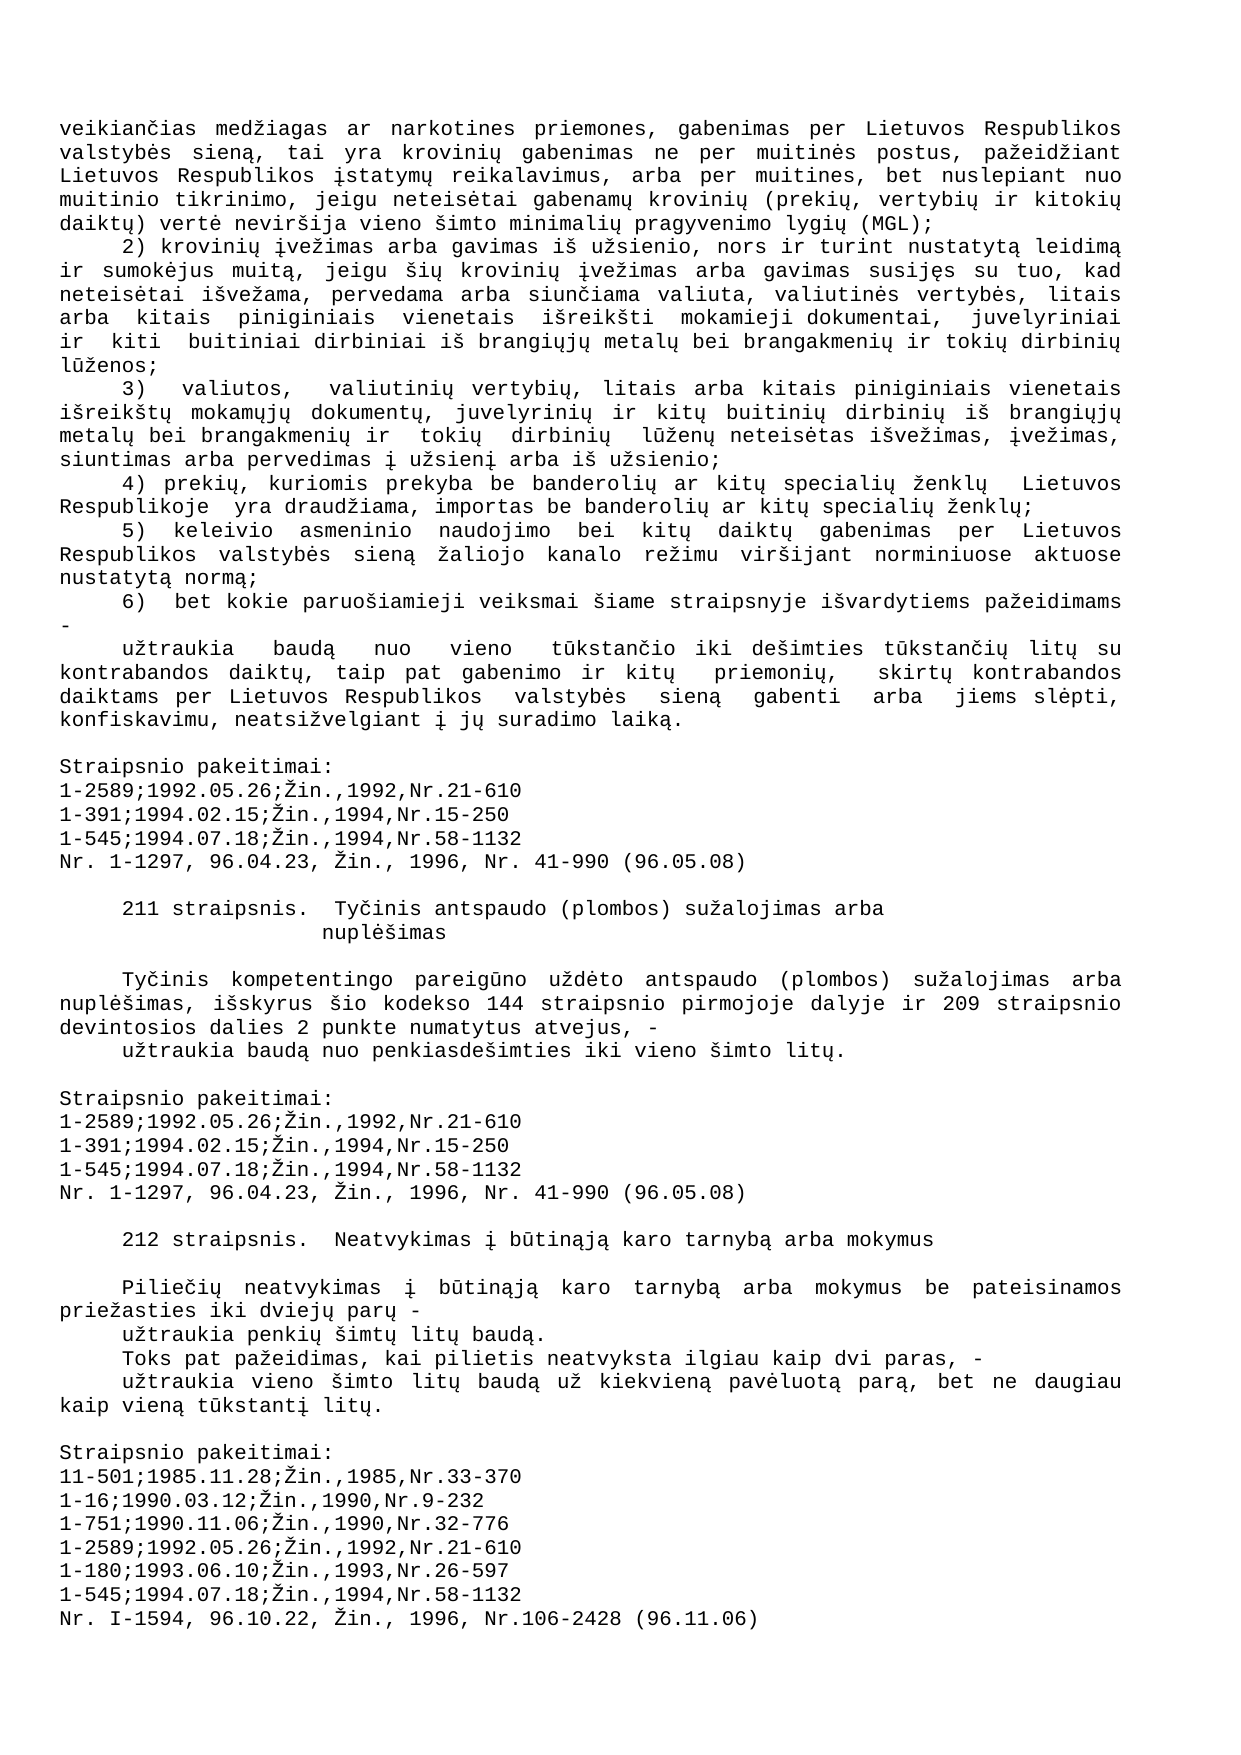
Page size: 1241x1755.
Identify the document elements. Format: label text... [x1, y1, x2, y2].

text 1-545;1994.07.18;Žin.,1994,Nr.58-1132 [59, 1158, 1122, 1182]
text 1-2589;1992.05.26;Žin.,1992,Nr.21-610 [59, 1111, 1122, 1135]
text 1-391;1994.02.15;Žin.,1994,Nr.15-250 [59, 1135, 1122, 1158]
text 6) bet kokie paruošiamieji veiksmai šiame straipsnyje išvardytiems pažeidimams - [59, 591, 1122, 638]
text užtraukia baudą nuo vieno tūkstančio iki dešimties tūkstančių litų su kontrabandos daiktų, taip pat gabenimo ir kitų priemonių, skirtų kontrabandos daiktams per Lietuvos Respublikos valstybės sieną gabenti arba jiems slėpti, konfiskavimu, neatsižvelgiant į jų suradimo laiką. [59, 638, 1122, 733]
text Piliečių neatvykimas į būtinąją karo tarnybą arba mokymus be pateisinamos priežasties iki dviejų parų - [59, 1277, 1122, 1324]
text 211 straipsnis. Tyčinis antspaudo (plombos) sužalojimas arba [59, 898, 1122, 922]
text užtraukia vieno šimto litų baudą už kiekvieną pavėluotą parą, bet ne daugiau kaip vieną tūkstantį litų. [59, 1371, 1122, 1419]
text 2) krovinių įvežimas arba gavimas iš užsienio, nors ir turint nustatytą leidimą ir sumokėjus muitą, jeigu šių krovinių įvežimas arba gavimas susijęs su tuo, kad neteisėtai išvežama, pervedama arba siunčiama valiuta, valiutinės vertybės, litais arba kitais piniginiais vienetais išreikšti mokamieji dokumentai, juvelyriniai ir kiti buitiniai dirbiniai iš brangiųjų metalų bei brangakmenių ir tokių dirbinių lūženos; [59, 236, 1122, 378]
text Toks pat pažeidimas, kai pilietis neatvyksta ilgiau kaip dvi paras, - [59, 1348, 1122, 1371]
text 1-751;1990.11.06;Žin.,1990,Nr.32-776 [59, 1513, 1122, 1537]
text 11-501;1985.11.28;Žin.,1985,Nr.33-370 [59, 1466, 1122, 1489]
text Straipsnio pakeitimai: [59, 1088, 1122, 1111]
text nuplėšimas [59, 922, 1122, 946]
text 1-2589;1992.05.26;Žin.,1992,Nr.21-610 [59, 1537, 1122, 1561]
text Nr. I-1594, 96.10.22, Žin., 1996, Nr.106-2428 (96.11.06) [59, 1608, 1122, 1631]
text 1-391;1994.02.15;Žin.,1994,Nr.15-250 [59, 804, 1122, 827]
text Nr. 1-1297, 96.04.23, Žin., 1996, Nr. 41-990 (96.05.08) [59, 1182, 1122, 1206]
text Tyčinis kompetentingo pareigūno uždėto antspaudo (plombos) sužalojimas arba nuplėšimas, išskyrus šio kodekso 144 straipsnio pirmojoje dalyje ir 209 straipsnio devintosios dalies 2 punkte numatytus atvejus, - [59, 969, 1122, 1040]
text užtraukia baudą nuo penkiasdešimties iki vieno šimto litų. [59, 1040, 1122, 1064]
text 4) prekių, kuriomis prekyba be banderolių ar kitų specialių ženklų Lietuvos Respublikoje yra draudžiama, importas be banderolių ar kitų specialių ženklų; [59, 473, 1122, 520]
text Nr. 1-1297, 96.04.23, Žin., 1996, Nr. 41-990 (96.05.08) [59, 851, 1122, 875]
text 1-545;1994.07.18;Žin.,1994,Nr.58-1132 [59, 1584, 1122, 1608]
text 1-180;1993.06.10;Žin.,1993,Nr.26-597 [59, 1561, 1122, 1584]
text veikiančias medžiagas ar narkotines priemones, gabenimas per Lietuvos Respublikos valstybės sieną, tai yra krovinių gabenimas ne per muitinės postus, pažeidžiant Lietuvos Respublikos įstatymų reikalavimus, arba per muitines, bet nuslepiant nuo muitinio tikrinimo, jeigu neteisėtai gabenamų krovinių (prekių, vertybių ir kitokių daiktų) vertė neviršija vieno šimto minimalių pragyvenimo lygių (MGL); [59, 118, 1122, 236]
text 212 straipsnis. Neatvykimas į būtinąją karo tarnybą arba mokymus [59, 1229, 1122, 1253]
text 5) keleivio asmeninio naudojimo bei kitų daiktų gabenimas per Lietuvos Respublikos valstybės sieną žaliojo kanalo režimu viršijant norminiuose aktuose nustatytą normą; [59, 520, 1122, 591]
text 1-545;1994.07.18;Žin.,1994,Nr.58-1132 [59, 827, 1122, 851]
text 1-2589;1992.05.26;Žin.,1992,Nr.21-610 [59, 780, 1122, 804]
text Straipsnio pakeitimai: [59, 1442, 1122, 1466]
text Straipsnio pakeitimai: [59, 757, 1122, 780]
text užtraukia penkių šimtų litų baudą. [59, 1324, 1122, 1348]
text 1-16;1990.03.12;Žin.,1990,Nr.9-232 [59, 1489, 1122, 1513]
text 3) valiutos, valiutinių vertybių, litais arba kitais piniginiais vienetais išreikštų mokamųjų dokumentų, juvelyrinių ir kitų buitinių dirbinių iš brangiųjų metalų bei brangakmenių ir tokių dirbinių lūženų neteisėtas išvežimas, įvežimas, siuntimas arba pervedimas į užsienį arba iš užsienio; [59, 378, 1122, 473]
